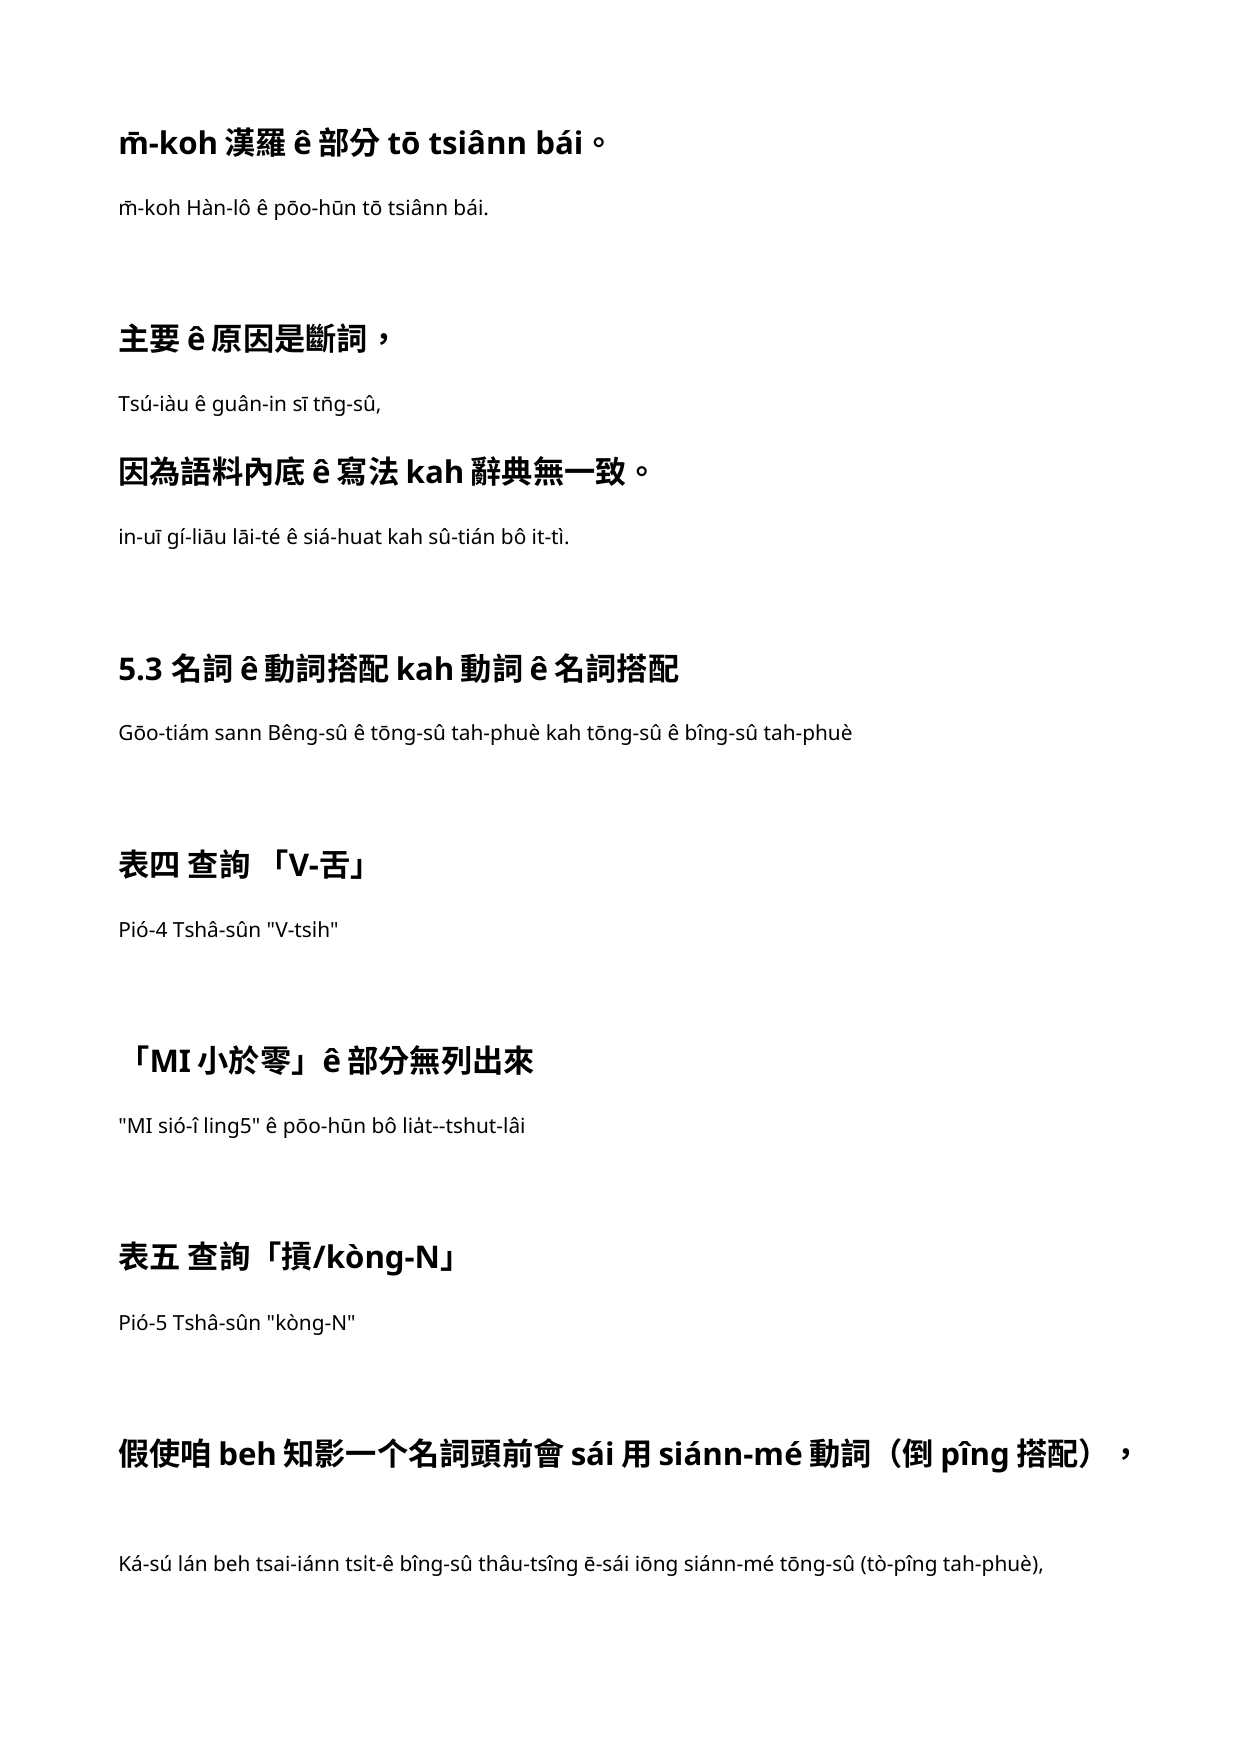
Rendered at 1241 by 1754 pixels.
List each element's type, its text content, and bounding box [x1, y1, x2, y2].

text 假使咱beh知影一个名詞頭前會sái用siánn-mé動詞（倒pîng搭配）， [118, 1429, 1122, 1520]
text Pió-5 Tshâ-sûn "kòng-N" [118, 1308, 1122, 1336]
text "MI sió-î ling5" ê pōo-hūn bô lia̍t--tshut-lâi [118, 1111, 1122, 1140]
text m̄-koh Hàn-lô ê pōo-hūn tō tsiânn bái. [118, 193, 1122, 221]
text 5.3 名詞ê動詞搭配kah動詞ê名詞搭配 [118, 644, 1122, 689]
text 因為語料內底ê寫法kah辭典無一致。 [118, 447, 1122, 493]
text 表四 查詢 「V-舌」 [118, 840, 1122, 885]
text Tsú-iàu ê guân-in sī tn̄g-sû, [118, 389, 1122, 418]
text m̄-koh漢羅ê部分 tō tsiânn bái。 [118, 118, 1122, 163]
text 「MI小於零」ê部分無列出來 [118, 1036, 1122, 1082]
text Gōo-tiám sann Bêng-sû ê tōng-sû tah-phuè kah tōng-sû ê bîng-sû tah-phuè [118, 718, 1122, 747]
text Ká-sú lán beh tsai-iánn tsi̍t-ê bîng-sû thâu-tsîng ē-sái iōng siánn-mé tōng-sû (tò-pîng tah-phuè), [118, 1549, 1122, 1578]
text 表五 查詢「摃/kòng-N」 [118, 1233, 1122, 1278]
text in-uī gí-liāu lāi-té ê siá-huat kah sû-tián bô it-tì. [118, 522, 1122, 551]
text Pió-4 Tshâ-sûn "V-tsi̍h" [118, 915, 1122, 943]
text 主要ê原因是斷詞， [118, 314, 1122, 360]
